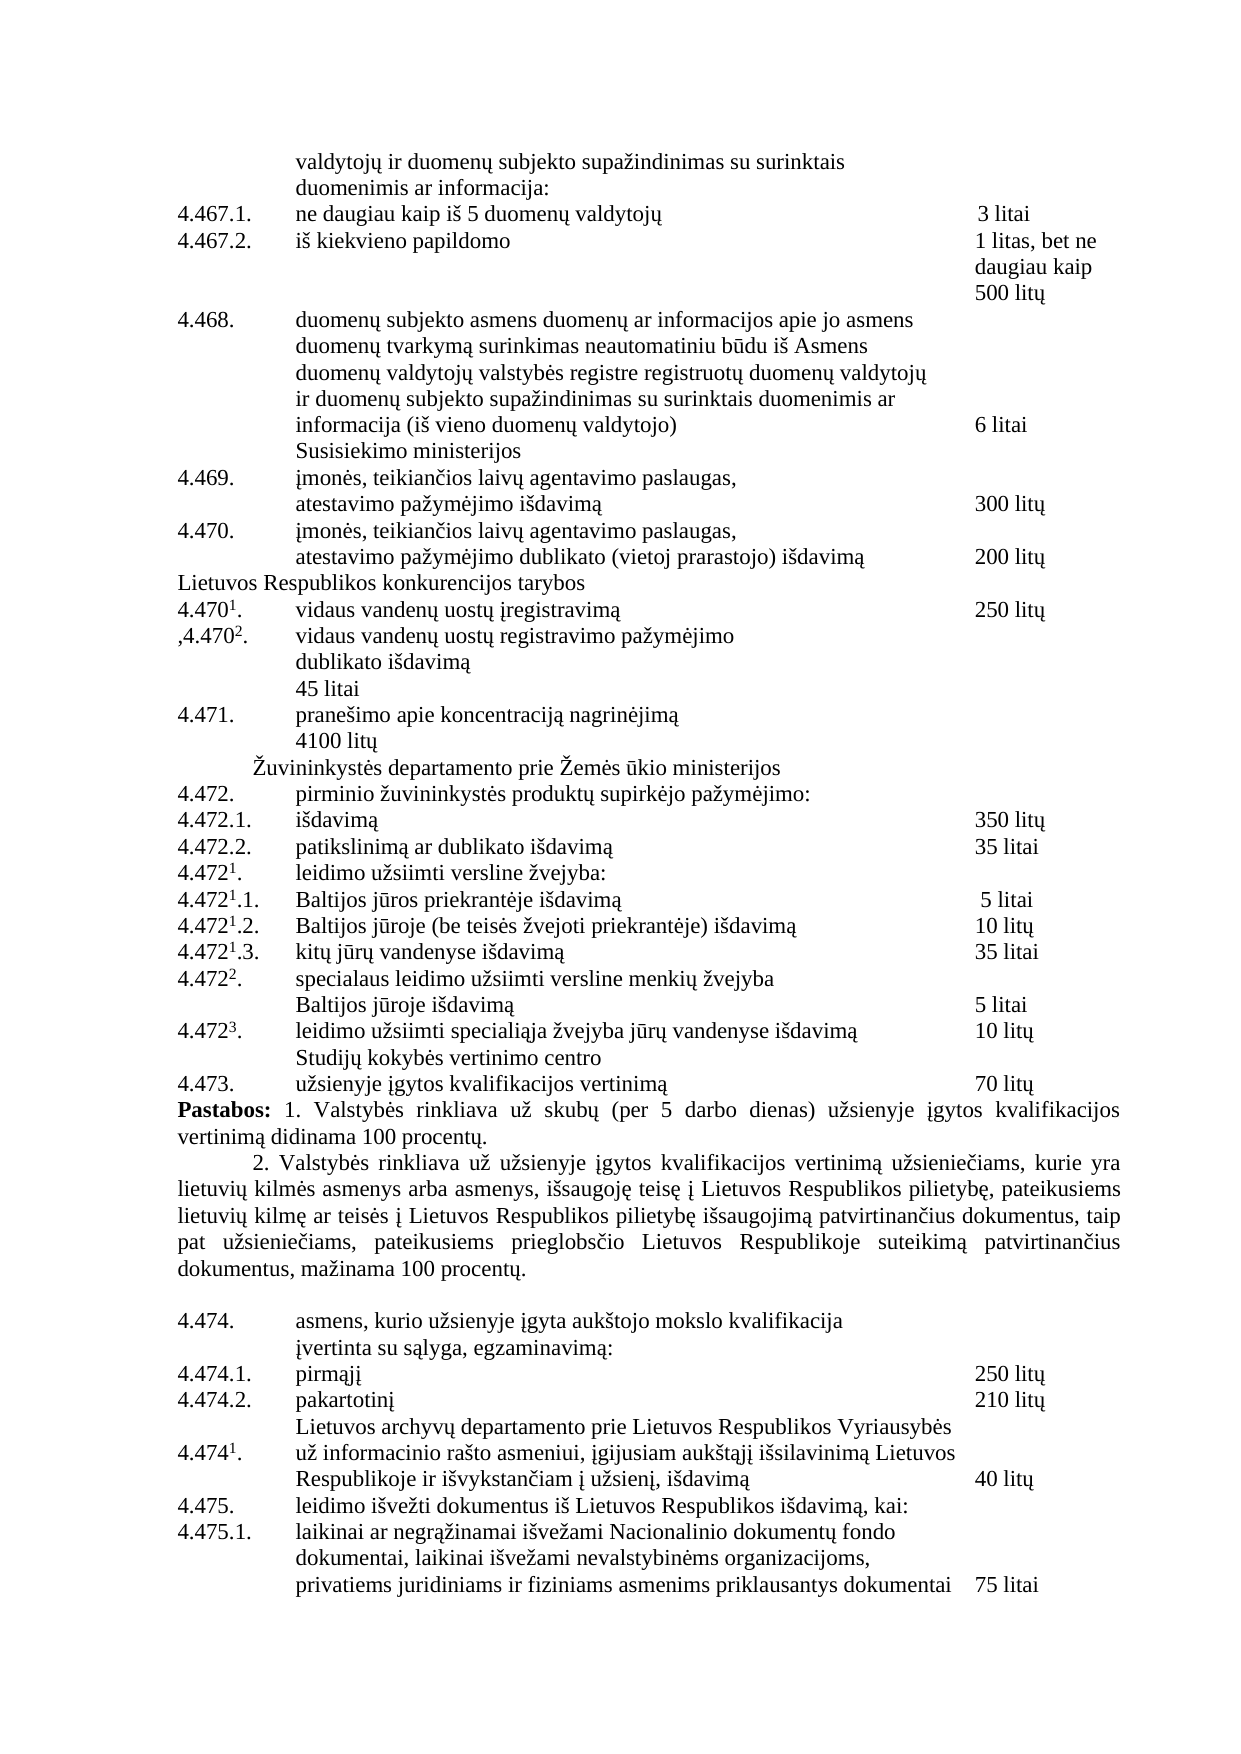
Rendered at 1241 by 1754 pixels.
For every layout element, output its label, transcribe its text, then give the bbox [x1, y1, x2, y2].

text duomenų tvarkymą surinkimas neautomatiniu būdu iš Asmens [177, 332, 1122, 358]
text 4.471. pranešimo apie koncentraciją nagrinėjimą 4100 litų [177, 701, 945, 754]
text Studijų kokybės vertinimo centro [252, 1044, 1122, 1070]
text 4.4721.2. Baltijos jūroje (be teisės žvejoti priekrantėje) išdavimą 10 litų [177, 912, 1122, 938]
text 4.472.1. išdavimą 350 litų [177, 807, 1122, 833]
text 4.472. pirminio žuvininkystės produktų supirkėjo pažymėjimo: [177, 780, 1122, 807]
text 4.4741. už informacinio rašto asmeniui, įgijusiam aukštąjį išsilavinimą Lietuvos Respublikoje ir išvykstančiam į užsienį, išdavimą 40 litų [177, 1439, 1122, 1492]
text 4.468. duomenų subjekto asmens duomenų ar informacijos apie jo asmens [177, 306, 1122, 332]
text Lietuvos Respublikos konkurencijos tarybos [177, 569, 945, 596]
text atestavimo pažymėjimo išdavimą 300 litų [177, 490, 1122, 517]
text 4.4701. vidaus vandenų uostų įregistravimą 250 litų [177, 596, 1122, 622]
text Pastabos: 1. Valstybės rinkliava už skubų (per 5 darbo dienas) užsienyje įgytos kvalifikacijos vertinimą didinama 100 procentų. [177, 1096, 1122, 1149]
text 4.470. įmonės, teikiančios laivų agentavimo paslaugas, [177, 517, 1122, 543]
text dublikato išdavimą 45 litai [177, 648, 945, 701]
text 4.474.2. pakartotinį 210 litų [177, 1386, 1122, 1413]
text Susisiekimo ministerijos [177, 438, 1122, 464]
text 4.4723. leidimo užsiimti specialiąja žvejyba jūrų vandenyse išdavimą 10 litų [177, 1017, 1122, 1044]
text 4.4721.1. Baltijos jūros priekrantėje išdavimą 5 litai [177, 886, 1122, 912]
text 4.469. įmonės, teikiančios laivų agentavimo paslaugas, [177, 464, 1122, 490]
text 4.4722. specialaus leidimo užsiimti versline menkių žvejyba [177, 965, 1122, 991]
text valdytojų ir duomenų subjekto supažindinimas su surinktais duomenimis ar informacija: [177, 148, 916, 200]
text duomenų valdytojų valstybės registre registruotų duomenų valdytojų [177, 358, 1122, 385]
text 4.467.1. ne daugiau kaip iš 5 duomenų valdytojų 3 litai [177, 200, 1122, 227]
text ir duomenų subjekto supažindinimas su surinktais duomenimis ar [177, 385, 1122, 411]
text 4.474. asmens, kurio užsienyje įgyta aukštojo mokslo kvalifikacija [177, 1307, 1122, 1334]
text 4.473. užsienyje įgytos kvalifikacijos vertinimą 70 litų [177, 1070, 1122, 1096]
text 2. Valstybės rinkliava už užsienyje įgytos kvalifikacijos vertinimą užsieniečiams, kurie yra lietuvių kilmės asmenys arba asmenys, išsaugoję teisę į Lietuvos Respublikos pilietybę, pateikusiems lietuvių kilmę ar teisės į Lietuvos Respublikos pilietybę išsaugojimą patvirtinančius dokumentus, taip pat užsieniečiams, pateikusiems prieglobsčio Lietuvos Respublikoje suteikimą patvirtinančius dokumentus, mažinama 100 procentų. [177, 1149, 1122, 1281]
text įvertinta su sąlyga, egzaminavimą: [252, 1334, 1122, 1360]
text 4.474.1. pirmąjį 250 litų [177, 1360, 1122, 1386]
text ,4.4702. vidaus vandenų uostų registravimo pažymėjimo [177, 622, 1122, 648]
text 4.472.2. patikslinimą ar dublikato išdavimą 35 litai [177, 833, 1122, 859]
text 4.475. leidimo išvežti dokumentus iš Lietuvos Respublikos išdavimą, kai: [177, 1492, 1122, 1518]
text Baltijos jūroje išdavimą 5 litai [177, 991, 1122, 1017]
text Lietuvos archyvų departamento prie Lietuvos Respublikos Vyriausybės [177, 1413, 1122, 1439]
text 4.475.1. laikinai ar negrąžinamai išvežami Nacionalinio dokumentų fondo dokumentai, laikinai išvežami nevalstybinėms organizacijoms, privatiems juridiniams ir fiziniams asmenims priklausantys dokumentai 75 litai [177, 1518, 1122, 1597]
text atestavimo pažymėjimo dublikato (vietoj prarastojo) išdavimą 200 litų [177, 543, 1122, 569]
text Žuvininkystės departamento prie Žemės ūkio ministerijos [177, 754, 1122, 780]
text informacija (iš vieno duomenų valdytojo) 6 litai [177, 411, 1122, 438]
text 4.4721.3. kitų jūrų vandenyse išdavimą 35 litai [177, 938, 1122, 965]
text 4.467.2. iš kiekvieno papildomo 1 litas, bet ne daugiau kaip 500 litų [177, 227, 1122, 306]
text 4.4721. leidimo užsiimti versline žvejyba: [177, 859, 1122, 886]
